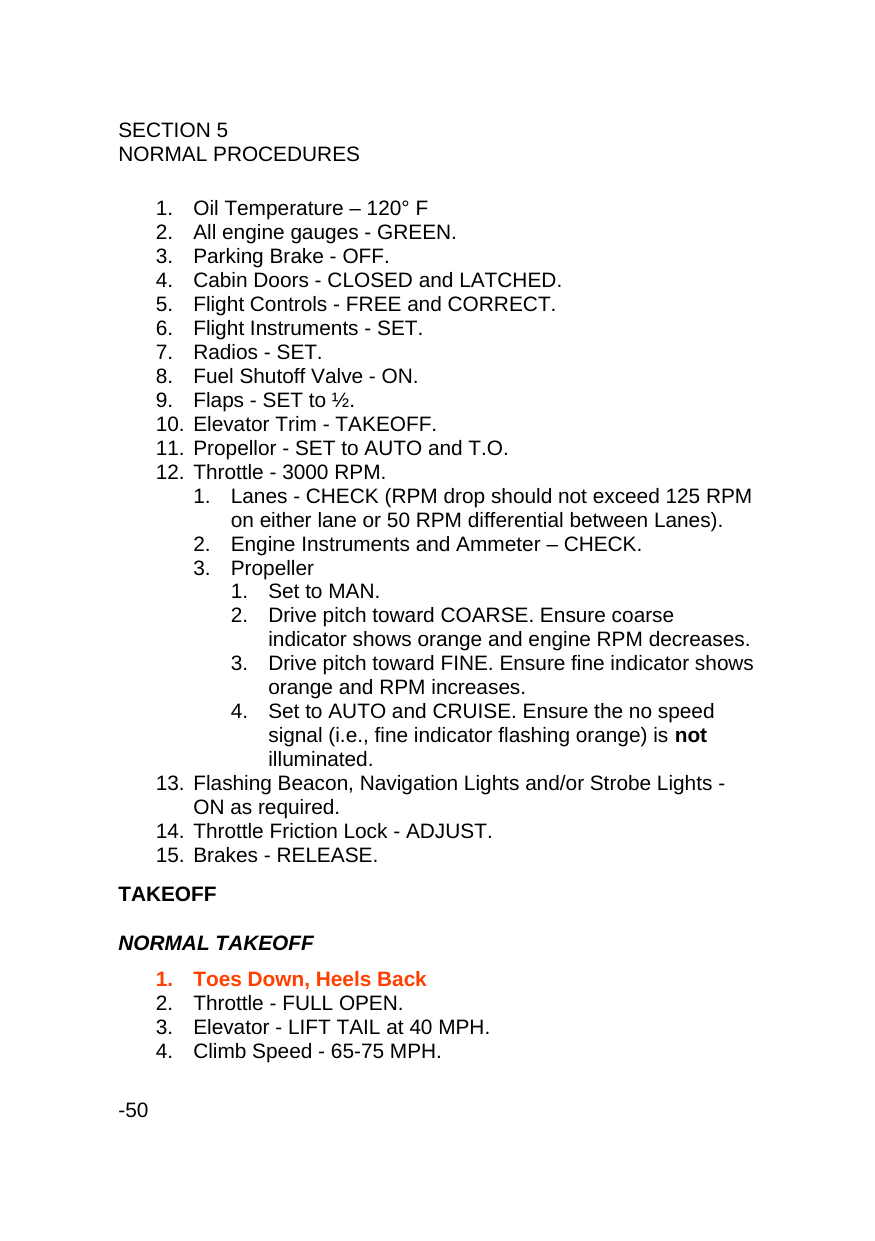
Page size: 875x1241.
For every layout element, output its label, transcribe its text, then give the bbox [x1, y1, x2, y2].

list Engine Instruments and Ammeter – CHECK. [193, 531, 756, 555]
list Flight Instruments - SET. [156, 316, 756, 340]
list Elevator - LIFT TAIL at 40 MPH. [156, 1015, 756, 1039]
list Radios - SET. [156, 340, 756, 364]
list Propeller [193, 555, 756, 579]
list Flight Controls - FREE and CORRECT. [156, 292, 756, 316]
list Lanes - CHECK (RPM drop should not exceed 125 RPM on either lane or 50 RPM differential between Lanes). [193, 483, 756, 531]
list Parking Brake - OFF. [156, 244, 756, 268]
list Cabin Doors - CLOSED and LATCHED. [156, 268, 756, 292]
subtitle TAKEOFF [118, 881, 756, 905]
list Propellor - SET to AUTO and T.O. [156, 436, 756, 459]
list Throttle Friction Lock - ADJUST. [156, 819, 756, 843]
list Fuel Shutoff Valve - ON. [156, 364, 756, 388]
list Elevator Trim - TAKEOFF. [156, 412, 756, 436]
list Throttle - FULL OPEN. [156, 991, 756, 1015]
list Oil Temperature – 120° F [156, 196, 756, 220]
list Brakes - RELEASE. [156, 843, 756, 867]
list Throttle - 3000 RPM. [156, 459, 756, 483]
list All engine gauges - GREEN. [156, 220, 756, 244]
list Flaps - SET to ½. [156, 388, 756, 412]
list Climb Speed - 65-75 MPH. [156, 1039, 756, 1063]
list Set to AUTO and CRUISE. Ensure the no speed signal (i.e., fine indicator flashing orange) is not illuminated. [231, 699, 756, 771]
list Drive pitch toward FINE. Ensure fine indicator shows orange and RPM increases. [231, 651, 756, 699]
list Toes Down, Heels Back [156, 967, 756, 991]
list Set to MAN. [231, 579, 756, 603]
list Flashing Beacon, Navigation Lights and/or Strobe Lights - ON as required. [156, 771, 756, 819]
subtitle NORMAL TAKEOFF [118, 930, 756, 954]
list Drive pitch toward COARSE. Ensure coarse indicator shows orange and engine RPM decreases. [231, 603, 756, 651]
